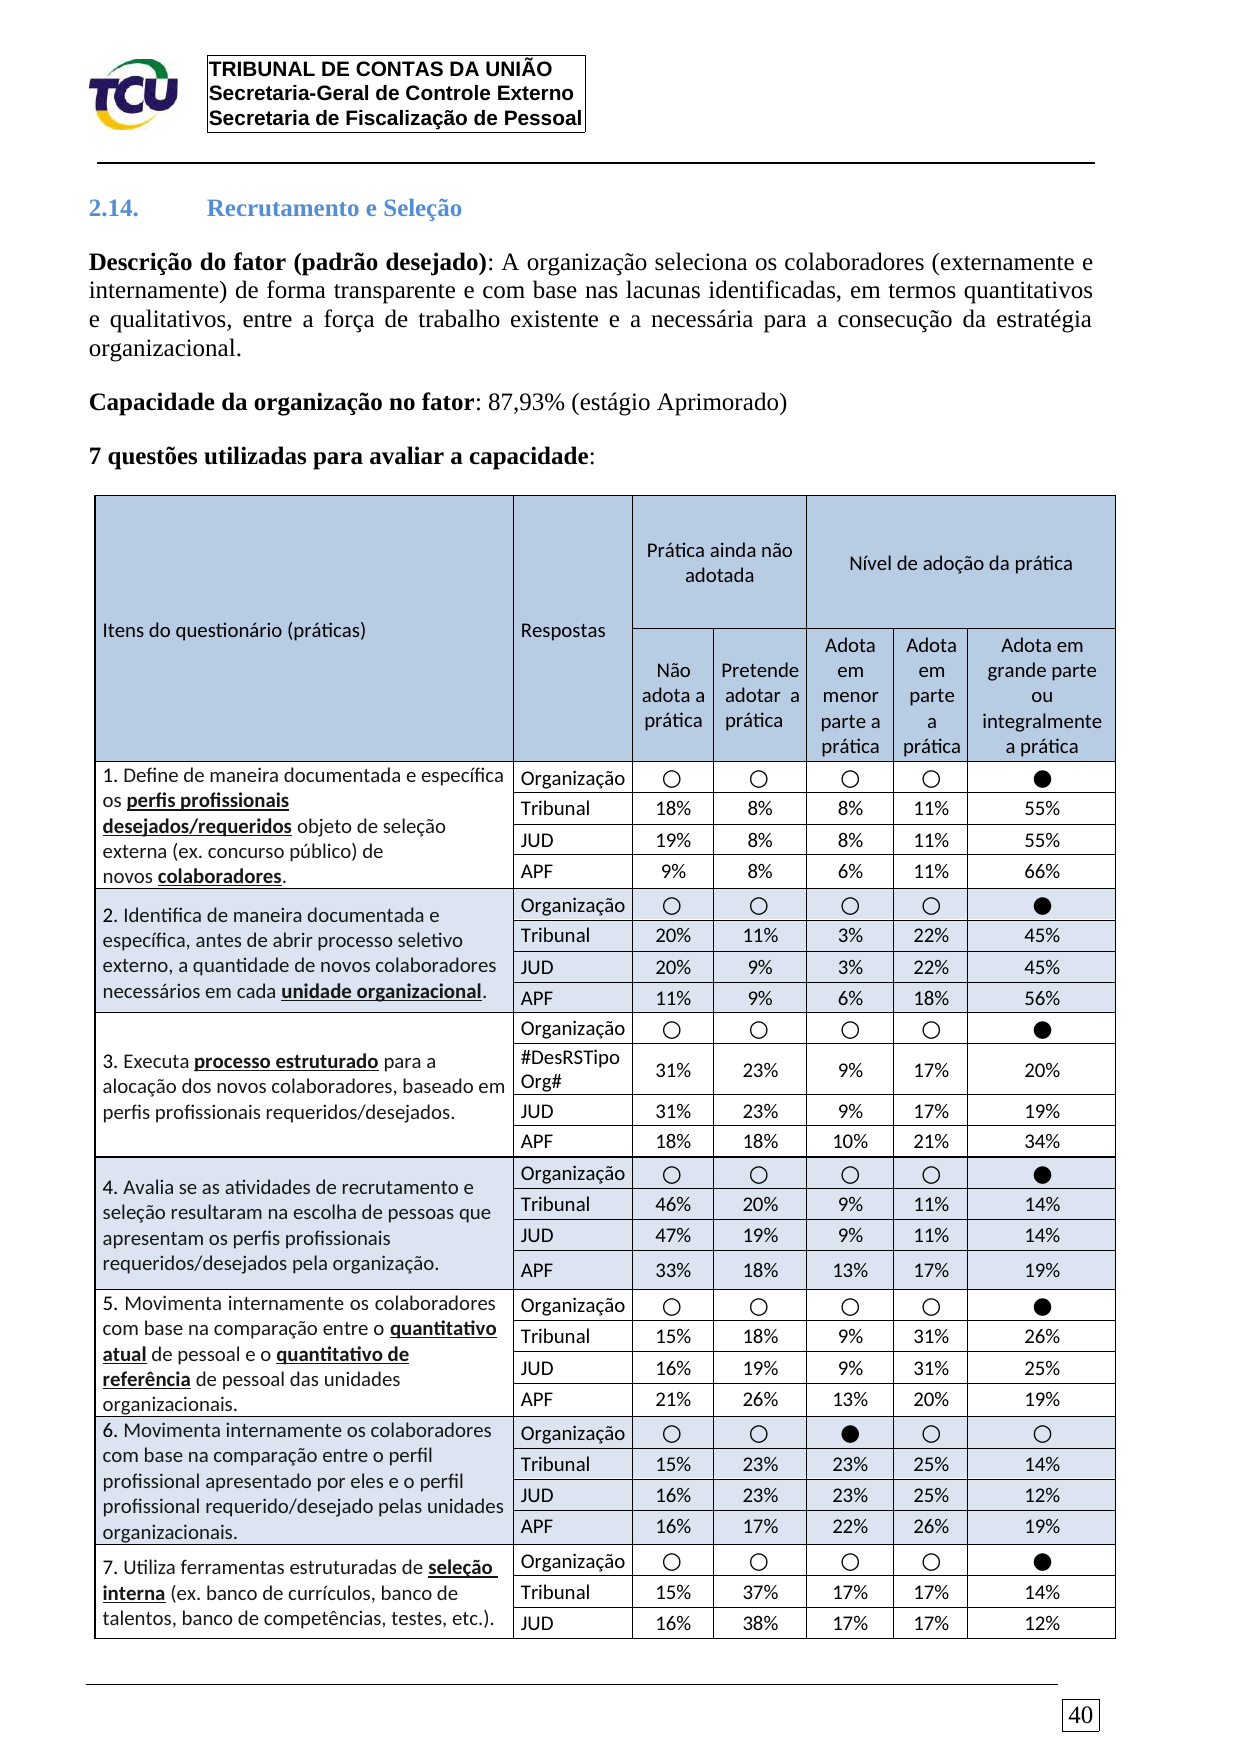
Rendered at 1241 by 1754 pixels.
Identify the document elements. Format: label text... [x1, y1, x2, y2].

table_cell 38% [714, 1608, 806, 1638]
text Capacidade da organização no fator: 87,93% (estágio Aprimorado) [88, 387, 1194, 415]
table_cell JUD [514, 1480, 632, 1510]
table_cell 17% [807, 1576, 893, 1607]
table_cell ○ [968, 1417, 1115, 1448]
table_cell 55% [968, 793, 1115, 823]
table_cell 9% [807, 1321, 893, 1351]
table_header Nível de adoção da prática [807, 496, 1115, 628]
table_cell APF [514, 983, 632, 1012]
table_cell 3% [807, 921, 893, 951]
table_cell ● [968, 1290, 1115, 1320]
table_cell 17% [807, 1608, 893, 1638]
table_cell JUD [514, 1608, 632, 1638]
table_cell 17% [894, 1251, 967, 1289]
table_cell 9% [807, 1352, 893, 1382]
picture [88, 59, 178, 130]
table_cell Tribunal [514, 921, 632, 951]
table_cell 33% [633, 1251, 713, 1289]
table_cell ○ [894, 1013, 967, 1043]
table_cell Tribunal [514, 1576, 632, 1607]
table_cell 22% [807, 1511, 893, 1544]
list questões utilizadas para avaliar a capacidade: [88, 441, 1194, 469]
table_header Itens do questionário (práticas) [96, 496, 513, 761]
table_cell 17% [894, 1095, 967, 1125]
table_cell 14% [968, 1449, 1115, 1478]
table_cell 22% [894, 921, 967, 951]
table_cell ○ [807, 1545, 893, 1575]
table_cell 25% [894, 1480, 967, 1510]
table_cell 1. Define de maneira documentada e específica os perfis profissionais desejados/requeridos objeto de seleção externa (ex. concurso público) de novos colaboradores. [96, 762, 513, 888]
table_cell 23% [714, 1449, 806, 1478]
table_cell 26% [714, 1384, 806, 1416]
table_cell 6% [807, 983, 893, 1012]
table_cell 12% [968, 1608, 1115, 1638]
table_cell 8% [714, 825, 806, 854]
table_cell 19% [714, 1220, 806, 1250]
table_cell 11% [894, 793, 967, 823]
table_cell 20% [633, 952, 713, 982]
table_header Prática ainda não adotada [633, 496, 806, 628]
table_cell Organização [514, 1545, 632, 1575]
table_cell 9% [714, 983, 806, 1012]
table_cell 14% [968, 1189, 1115, 1219]
table_cell ○ [633, 1013, 713, 1043]
table_cell 15% [633, 1449, 713, 1478]
table_cell 31% [633, 1095, 713, 1125]
table_cell 13% [807, 1384, 893, 1416]
table_cell 31% [894, 1352, 967, 1382]
table_cell Organização [514, 1013, 632, 1043]
table_cell ○ [714, 889, 806, 919]
table_cell 17% [894, 1608, 967, 1638]
subtitle Recrutamento e Seleção [88, 193, 1194, 222]
table_cell Adota em parte a prática [894, 629, 967, 761]
table_cell Organização [514, 1158, 632, 1188]
table_cell ○ [894, 1290, 967, 1320]
table_cell JUD [514, 825, 632, 854]
table_cell 18% [894, 983, 967, 1012]
table_cell ○ [807, 1290, 893, 1320]
table_cell 19% [633, 825, 713, 854]
table_cell 11% [894, 825, 967, 854]
table_cell APF [514, 1126, 632, 1156]
table_cell 26% [968, 1321, 1115, 1351]
table_cell APF [514, 1384, 632, 1416]
table_cell 26% [894, 1511, 967, 1544]
table_cell 66% [968, 855, 1115, 888]
table_cell 3. Executa processo estruturado para a alocação dos novos colaboradores, baseado em perfis profissionais requeridos/desejados. [96, 1013, 513, 1156]
table_cell 5. Movimenta internamente os colaboradores com base na comparação entre o quantitativo atual de pessoal e o quantitativo de referência de pessoal das unidades organizacionais. [96, 1290, 513, 1416]
table_cell ○ [633, 1158, 713, 1188]
table_cell 13% [807, 1251, 893, 1289]
table_cell Organização [514, 762, 632, 792]
table_cell 19% [968, 1511, 1115, 1544]
table_cell 2. Identifica de maneira documentada e específica, antes de abrir processo seletivo externo, a quantidade de novos colaboradores necessários em cada unidade organizacional. [96, 889, 513, 1012]
table_cell #DesRSTipo Org# [514, 1044, 632, 1094]
table_cell Tribunal [514, 793, 632, 823]
table_cell ○ [633, 889, 713, 919]
table_cell 18% [714, 1251, 806, 1289]
table_cell 46% [633, 1189, 713, 1219]
table_cell ○ [714, 1417, 806, 1448]
table_cell 25% [894, 1449, 967, 1478]
table_cell 11% [894, 855, 967, 888]
table_cell 8% [714, 855, 806, 888]
table_cell 9% [807, 1189, 893, 1219]
table_cell 8% [714, 793, 806, 823]
table_cell Tribunal [514, 1321, 632, 1351]
table_cell 55% [968, 825, 1115, 854]
table_cell 7. Utiliza ferramentas estruturadas de seleção interna (ex. banco de currículos, banco de talentos, banco de competências, testes, etc.). [96, 1545, 513, 1638]
table_cell 3% [807, 952, 893, 982]
table_cell ○ [633, 1417, 713, 1448]
table_cell 20% [894, 1384, 967, 1416]
table_cell ○ [714, 1013, 806, 1043]
table_cell 45% [968, 952, 1115, 982]
table_cell ○ [633, 1290, 713, 1320]
table_cell ○ [714, 762, 806, 792]
table_cell 45% [968, 921, 1115, 951]
table_cell ○ [807, 1013, 893, 1043]
table_cell 23% [714, 1095, 806, 1125]
table_cell 19% [968, 1384, 1115, 1416]
table_cell 23% [807, 1449, 893, 1478]
table_cell ● [968, 762, 1115, 792]
table_cell 11% [894, 1220, 967, 1250]
table_cell 8% [807, 825, 893, 854]
table_cell 10% [807, 1126, 893, 1156]
table_cell ● [968, 1013, 1115, 1043]
table_header Respostas [514, 496, 632, 761]
table_cell JUD [514, 1352, 632, 1382]
table_cell 16% [633, 1608, 713, 1638]
table_cell 6. Movimenta internamente os colaboradores com base na comparação entre o perfil profissional apresentado por eles e o perfil profissional requerido/desejado pelas unidades organizacionais. [96, 1417, 513, 1544]
table_cell 18% [633, 793, 713, 823]
table_cell APF [514, 1511, 632, 1544]
table_cell 37% [714, 1576, 806, 1607]
table_cell 9% [807, 1044, 893, 1094]
table_cell ● [807, 1417, 893, 1448]
table_cell JUD [514, 952, 632, 982]
table_cell 16% [633, 1480, 713, 1510]
table_cell 23% [807, 1480, 893, 1510]
table_cell 4. Avalia se as atividades de recrutamento e seleção resultaram na escolha de pessoas que apresentam os perfis profissionais requeridos/desejados pela organização. [96, 1158, 513, 1289]
table_cell Pretende adotar a prática [714, 629, 806, 761]
table_cell ○ [807, 889, 893, 919]
table_cell APF [514, 855, 632, 888]
table_cell 18% [633, 1126, 713, 1156]
table_cell 9% [807, 1095, 893, 1125]
table_cell ○ [894, 1417, 967, 1448]
table_cell ○ [894, 889, 967, 919]
table_cell ○ [633, 1545, 713, 1575]
table_cell 56% [968, 983, 1115, 1012]
table_cell 19% [714, 1352, 806, 1382]
table_cell 12% [968, 1480, 1115, 1510]
table_cell 23% [714, 1480, 806, 1510]
table_cell ○ [714, 1290, 806, 1320]
table_cell 8% [807, 793, 893, 823]
table_cell Adota em menor parte a prática [807, 629, 893, 761]
table_cell 47% [633, 1220, 713, 1250]
table_cell ● [968, 1545, 1115, 1575]
table_cell 20% [714, 1189, 806, 1219]
table_cell ○ [807, 762, 893, 792]
table_cell ● [968, 889, 1115, 919]
table_cell 20% [633, 921, 713, 951]
table_cell 11% [633, 983, 713, 1012]
table_cell 19% [968, 1095, 1115, 1125]
table_cell 31% [894, 1321, 967, 1351]
table_cell Tribunal [514, 1449, 632, 1478]
table_cell APF [514, 1251, 632, 1289]
table_cell 22% [894, 952, 967, 982]
table_cell ○ [894, 762, 967, 792]
table_cell ○ [633, 762, 713, 792]
table_cell 9% [807, 1220, 893, 1250]
table_cell 11% [894, 1189, 967, 1219]
table_cell ○ [894, 1545, 967, 1575]
table_cell 25% [968, 1352, 1115, 1382]
table_cell 6% [807, 855, 893, 888]
table_cell 23% [714, 1044, 806, 1094]
table_cell 15% [633, 1321, 713, 1351]
table_cell Organização [514, 889, 632, 919]
table_cell ● [968, 1158, 1115, 1188]
table_cell 16% [633, 1352, 713, 1382]
table_cell 15% [633, 1576, 713, 1607]
table_cell ○ [714, 1158, 806, 1188]
table_cell Organização [514, 1290, 632, 1320]
table_cell Adota em grande parte ou integralmente a prática [968, 629, 1115, 761]
table_cell 19% [968, 1251, 1115, 1289]
table_cell ○ [807, 1158, 893, 1188]
table_cell 9% [633, 855, 713, 888]
table_cell 14% [968, 1576, 1115, 1607]
table_cell 18% [714, 1126, 806, 1156]
table_cell 18% [714, 1321, 806, 1351]
table_cell Tribunal [514, 1189, 632, 1219]
table_cell 17% [714, 1511, 806, 1544]
table_cell 14% [968, 1220, 1115, 1250]
table_cell 11% [714, 921, 806, 951]
table_cell 21% [894, 1126, 967, 1156]
table_cell 17% [894, 1044, 967, 1094]
table_cell 9% [714, 952, 806, 982]
table_cell ○ [894, 1158, 967, 1188]
table_cell JUD [514, 1220, 632, 1250]
table_cell JUD [514, 1095, 632, 1125]
table_cell 20% [968, 1044, 1115, 1094]
table_cell 17% [894, 1576, 967, 1607]
table_cell 16% [633, 1511, 713, 1544]
table_cell ○ [714, 1545, 806, 1575]
table_cell Não adota a prática [633, 629, 713, 761]
table_cell Organização [514, 1417, 632, 1448]
table_cell 31% [633, 1044, 713, 1094]
table_cell 21% [633, 1384, 713, 1416]
table_cell 34% [968, 1126, 1115, 1156]
text Descrição do fator (padrão desejado): A organização seleciona os colaboradores (externamente e internamente) de forma transparente e com base nas lacunas identificadas, em termos quantitativos e qualitativos, entre a força de trabalho existente e a necessária para a consecução da estratégia organizacional. [88, 247, 1093, 362]
